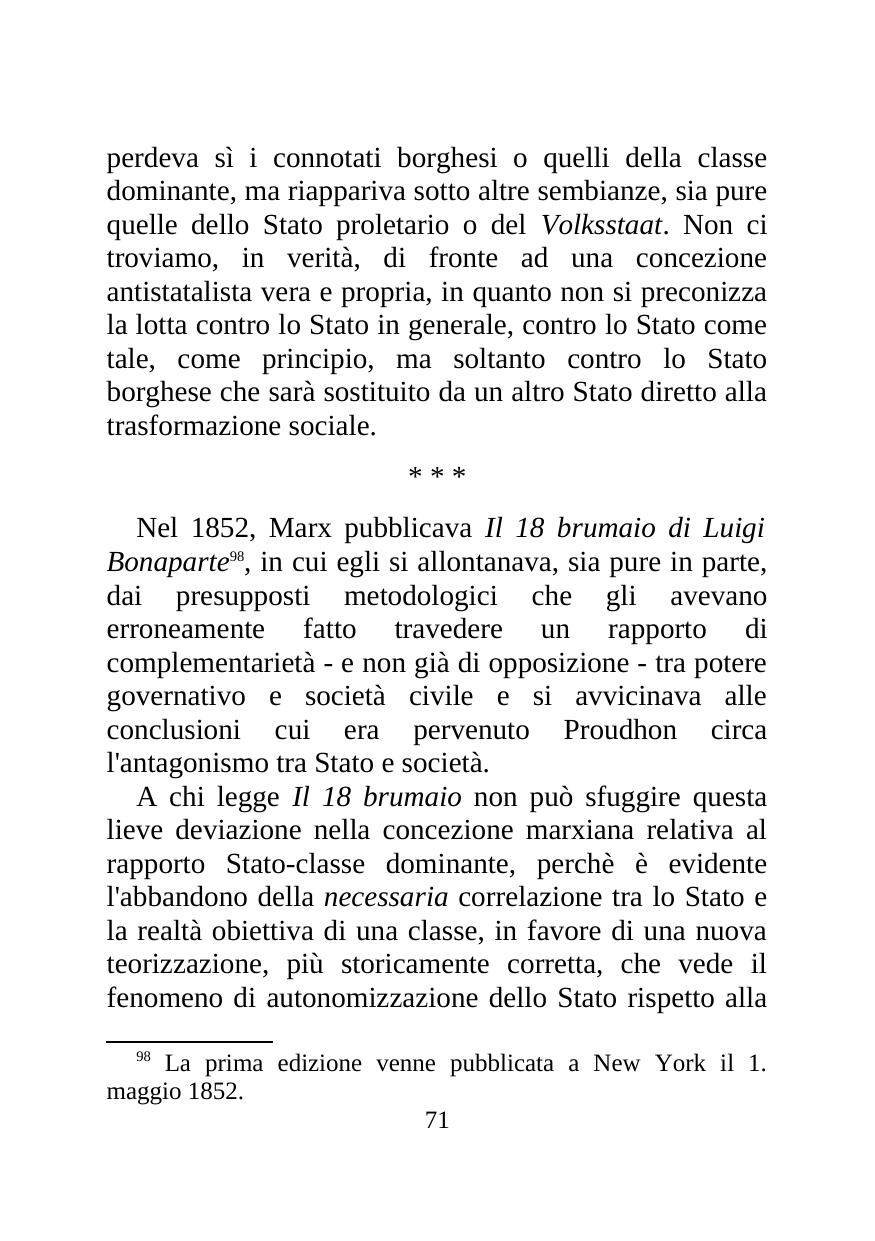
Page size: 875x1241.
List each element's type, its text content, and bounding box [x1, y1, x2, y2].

text A chi legge Il 18 brumaio non può sfuggire questa lieve deviazione nella concezione marxiana relativa al rapporto Stato-classe dominante, perchè è evidente l'abbandono della necessaria correlazione tra lo Stato e la realtà obiettiva di una classe, in favore di una nuova teorizzazione, più storicamente corretta, che vede il fenomeno di autonomizzazione dello Stato rispetto alla [106, 779, 768, 1014]
text La prima edizione venne pubblicata a New York il 1. maggio 1852. [106, 1048, 768, 1105]
text perdeva sì i connotati borghesi o quelli della classe dominante, ma riappariva sotto altre sembianze, sia pure quelle dello Stato proletario o del Volksstaat. Non ci troviamo, in verità, di fronte ad una concezione antistatalista vera e propria, in quanto non si preconizza la lotta contro lo Stato in generale, contro lo Stato come tale, come principio, ma soltanto contro lo Stato borghese che sarà sostituito da un altro Stato diretto alla trasformazione sociale. [106, 140, 768, 442]
text Nel 1852, Marx pubblicava Il 18 brumaio di Luigi Bonaparte, in cui egli si allontanava, sia pure in parte, dai presupposti metodologici che gli avevano erroneamente fatto travedere un rapporto di complementarietà - e non già di opposizione - tra potere governativo e società civile e si avvicinava alle conclusioni cui era pervenuto Proudhon circa l'antagonismo tra Stato e società. [106, 511, 768, 779]
text * * * [106, 459, 768, 493]
